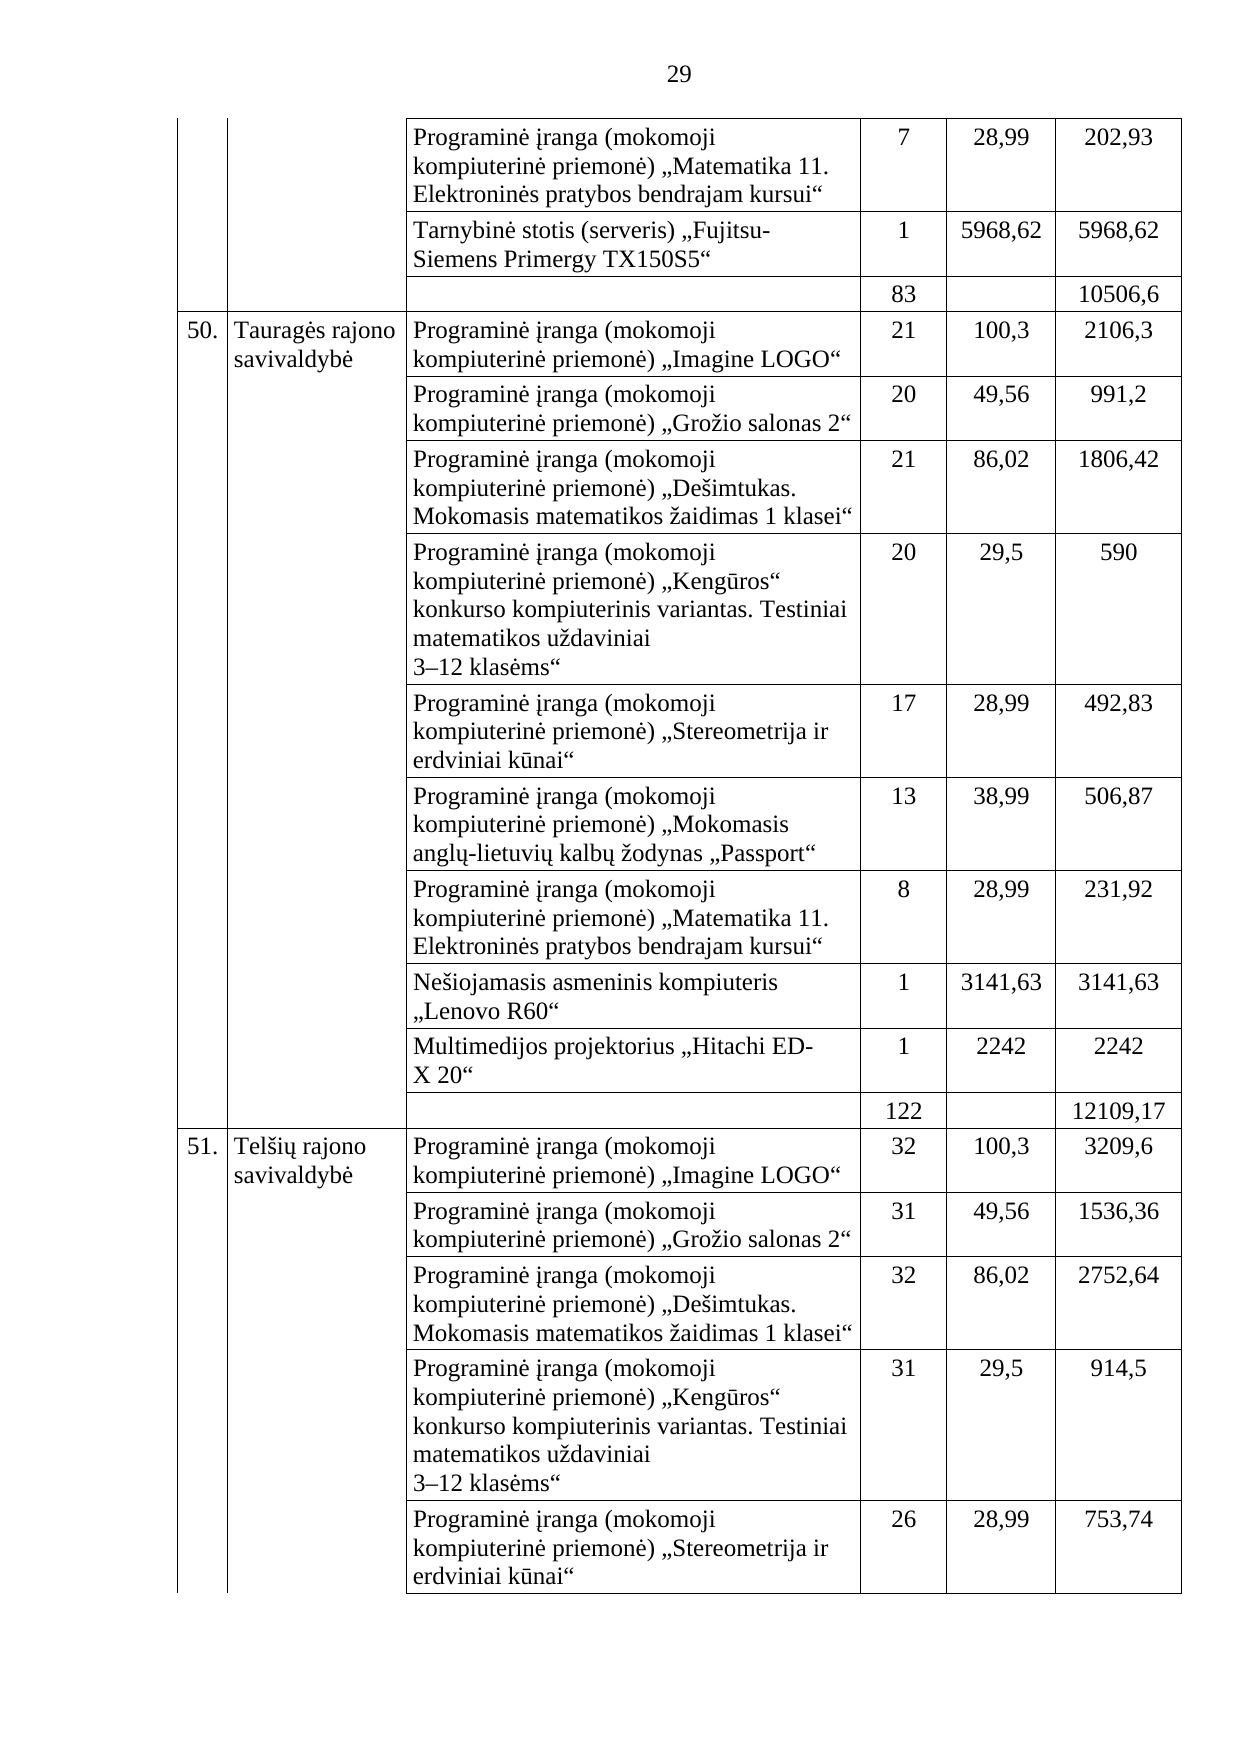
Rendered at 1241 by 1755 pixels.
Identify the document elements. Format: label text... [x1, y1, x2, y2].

table_cell 21 [861, 441, 946, 533]
table_cell 991,2 [1056, 377, 1181, 440]
table_cell Programinė įranga (mokomoji kompiuterinė priemonė) „Kengūros“ konkurso kompiuterinis variantas. Testiniai matematikos uždaviniai 3–12 klasėms“ [407, 1350, 860, 1500]
table_cell 31 [861, 1193, 946, 1256]
table_cell 51. [178, 1129, 227, 1192]
table_cell 753,74 [1056, 1501, 1181, 1593]
table_cell 3141,63 [1056, 964, 1181, 1027]
table_cell Programinė įranga (mokomoji kompiuterinė priemonė) „Imagine LOGO“ [407, 312, 860, 376]
table_cell [228, 684, 406, 777]
table_cell 100,3 [947, 312, 1055, 376]
table_cell 20 [861, 534, 946, 684]
table_cell 122 [861, 1093, 946, 1127]
table_cell [178, 1092, 227, 1127]
table_cell 8 [861, 871, 946, 963]
table_cell 100,3 [947, 1129, 1055, 1192]
table_cell [178, 118, 227, 211]
table_cell 83 [861, 277, 946, 311]
table_cell [178, 870, 227, 963]
table_cell [178, 276, 227, 311]
table_cell [178, 963, 227, 1027]
table_cell 914,5 [1056, 1350, 1181, 1500]
table_cell Programinė įranga (mokomoji kompiuterinė priemonė) „Dešimtukas. Mokomasis matematikos žaidimas 1 klasei“ [407, 441, 860, 533]
table_cell 2242 [1056, 1029, 1181, 1092]
table_cell Multimedijos projektorius „Hitachi ED-X 20“ [407, 1029, 860, 1092]
table_cell [228, 118, 406, 211]
table_cell 3209,6 [1056, 1129, 1181, 1192]
table_cell Programinė įranga (mokomoji kompiuterinė priemonė) „Stereometrija ir erdviniai kūnai“ [407, 685, 860, 777]
table_cell 20 [861, 377, 946, 440]
table_cell 28,99 [947, 685, 1055, 777]
table_cell 28,99 [947, 119, 1055, 211]
table_cell [228, 440, 406, 533]
table_cell 32 [861, 1257, 946, 1349]
table_cell [228, 1028, 406, 1092]
table_cell [178, 777, 227, 870]
table_cell 2106,3 [1056, 312, 1181, 376]
table_cell [947, 1093, 1055, 1127]
table_cell [178, 533, 227, 684]
table_cell 10506,6 [1056, 277, 1181, 311]
table_cell 5968,62 [1056, 212, 1181, 276]
table_cell 28,99 [947, 1501, 1055, 1593]
table_cell 2242 [947, 1029, 1055, 1092]
table_cell [228, 1349, 406, 1500]
table_cell 29,5 [947, 1350, 1055, 1500]
table_cell 5968,62 [947, 212, 1055, 276]
table_cell 86,02 [947, 1257, 1055, 1349]
table_cell 1 [861, 1029, 946, 1092]
table_cell Tauragės rajono savivaldybė [228, 312, 406, 376]
table_cell [228, 376, 406, 440]
table_cell [228, 1256, 406, 1349]
table_cell [178, 1256, 227, 1349]
table_cell Programinė įranga (mokomoji kompiuterinė priemonė) „Kengūros“ konkurso kompiuterinis variantas. Testiniai matematikos uždaviniai 3–12 klasėms“ [407, 534, 860, 684]
table_cell [407, 277, 860, 311]
table_cell 21 [861, 312, 946, 376]
table_cell 86,02 [947, 441, 1055, 533]
table_cell Programinė įranga (mokomoji kompiuterinė priemonė) „Grožio salonas 2“ [407, 377, 860, 440]
table_cell 49,56 [947, 1193, 1055, 1256]
table_cell 202,93 [1056, 119, 1181, 211]
table_cell Programinė įranga (mokomoji kompiuterinė priemonė) „Imagine LOGO“ [407, 1129, 860, 1192]
table_cell 1806,42 [1056, 441, 1181, 533]
table_cell 506,87 [1056, 778, 1181, 870]
table_cell Programinė įranga (mokomoji kompiuterinė priemonė) „Mokomasis anglų-lietuvių kalbų žodynas „Passport“ [407, 778, 860, 870]
table_cell 31 [861, 1350, 946, 1500]
table_cell Programinė įranga (mokomoji kompiuterinė priemonė) „Matematika 11. Elektroninės pratybos bendrajam kursui“ [407, 119, 860, 211]
table_cell Telšių rajono savivaldybė [228, 1129, 406, 1192]
table_cell [228, 533, 406, 684]
table_cell Programinė įranga (mokomoji kompiuterinė priemonė) „Matematika 11. Elektroninės pratybos bendrajam kursui“ [407, 871, 860, 963]
table_cell [228, 1092, 406, 1127]
table_cell Nešiojamasis asmeninis kompiuteris „Lenovo R60“ [407, 964, 860, 1027]
table_cell [947, 277, 1055, 311]
table_cell 38,99 [947, 778, 1055, 870]
table_cell 1 [861, 212, 946, 276]
table_cell [178, 376, 227, 440]
table_cell 32 [861, 1129, 946, 1192]
table_cell 590 [1056, 534, 1181, 684]
table_cell 29,5 [947, 534, 1055, 684]
table_cell 231,92 [1056, 871, 1181, 963]
table_cell [228, 1500, 406, 1593]
table_cell 26 [861, 1501, 946, 1593]
table_cell [178, 440, 227, 533]
table_cell Tarnybinė stotis (serveris) „Fujitsu-Siemens Primergy TX150S5“ [407, 212, 860, 276]
table_cell [228, 777, 406, 870]
table_cell [228, 963, 406, 1027]
table_cell 17 [861, 685, 946, 777]
table_cell Programinė įranga (mokomoji kompiuterinė priemonė) „Stereometrija ir erdviniai kūnai“ [407, 1501, 860, 1593]
table_cell Programinė įranga (mokomoji kompiuterinė priemonė) „Dešimtukas. Mokomasis matematikos žaidimas 1 klasei“ [407, 1257, 860, 1349]
table_cell [228, 276, 406, 311]
table_cell [178, 1192, 227, 1256]
table_cell 50. [178, 312, 227, 376]
table_cell 1536,36 [1056, 1193, 1181, 1256]
table_cell 492,83 [1056, 685, 1181, 777]
table_cell [178, 684, 227, 777]
table_cell [407, 1093, 860, 1127]
table_cell 12109,17 [1056, 1093, 1181, 1127]
table_cell 28,99 [947, 871, 1055, 963]
table_cell [228, 1192, 406, 1256]
table_cell 7 [861, 119, 946, 211]
table_cell [178, 211, 227, 276]
table_cell 1 [861, 964, 946, 1027]
table_cell [228, 211, 406, 276]
table_cell [228, 870, 406, 963]
table_cell [178, 1028, 227, 1092]
table_cell 2752,64 [1056, 1257, 1181, 1349]
table_cell 13 [861, 778, 946, 870]
table_cell 3141,63 [947, 964, 1055, 1027]
table_cell [178, 1349, 227, 1500]
table_cell [178, 1500, 227, 1593]
table_cell Programinė įranga (mokomoji kompiuterinė priemonė) „Grožio salonas 2“ [407, 1193, 860, 1256]
table_cell 49,56 [947, 377, 1055, 440]
